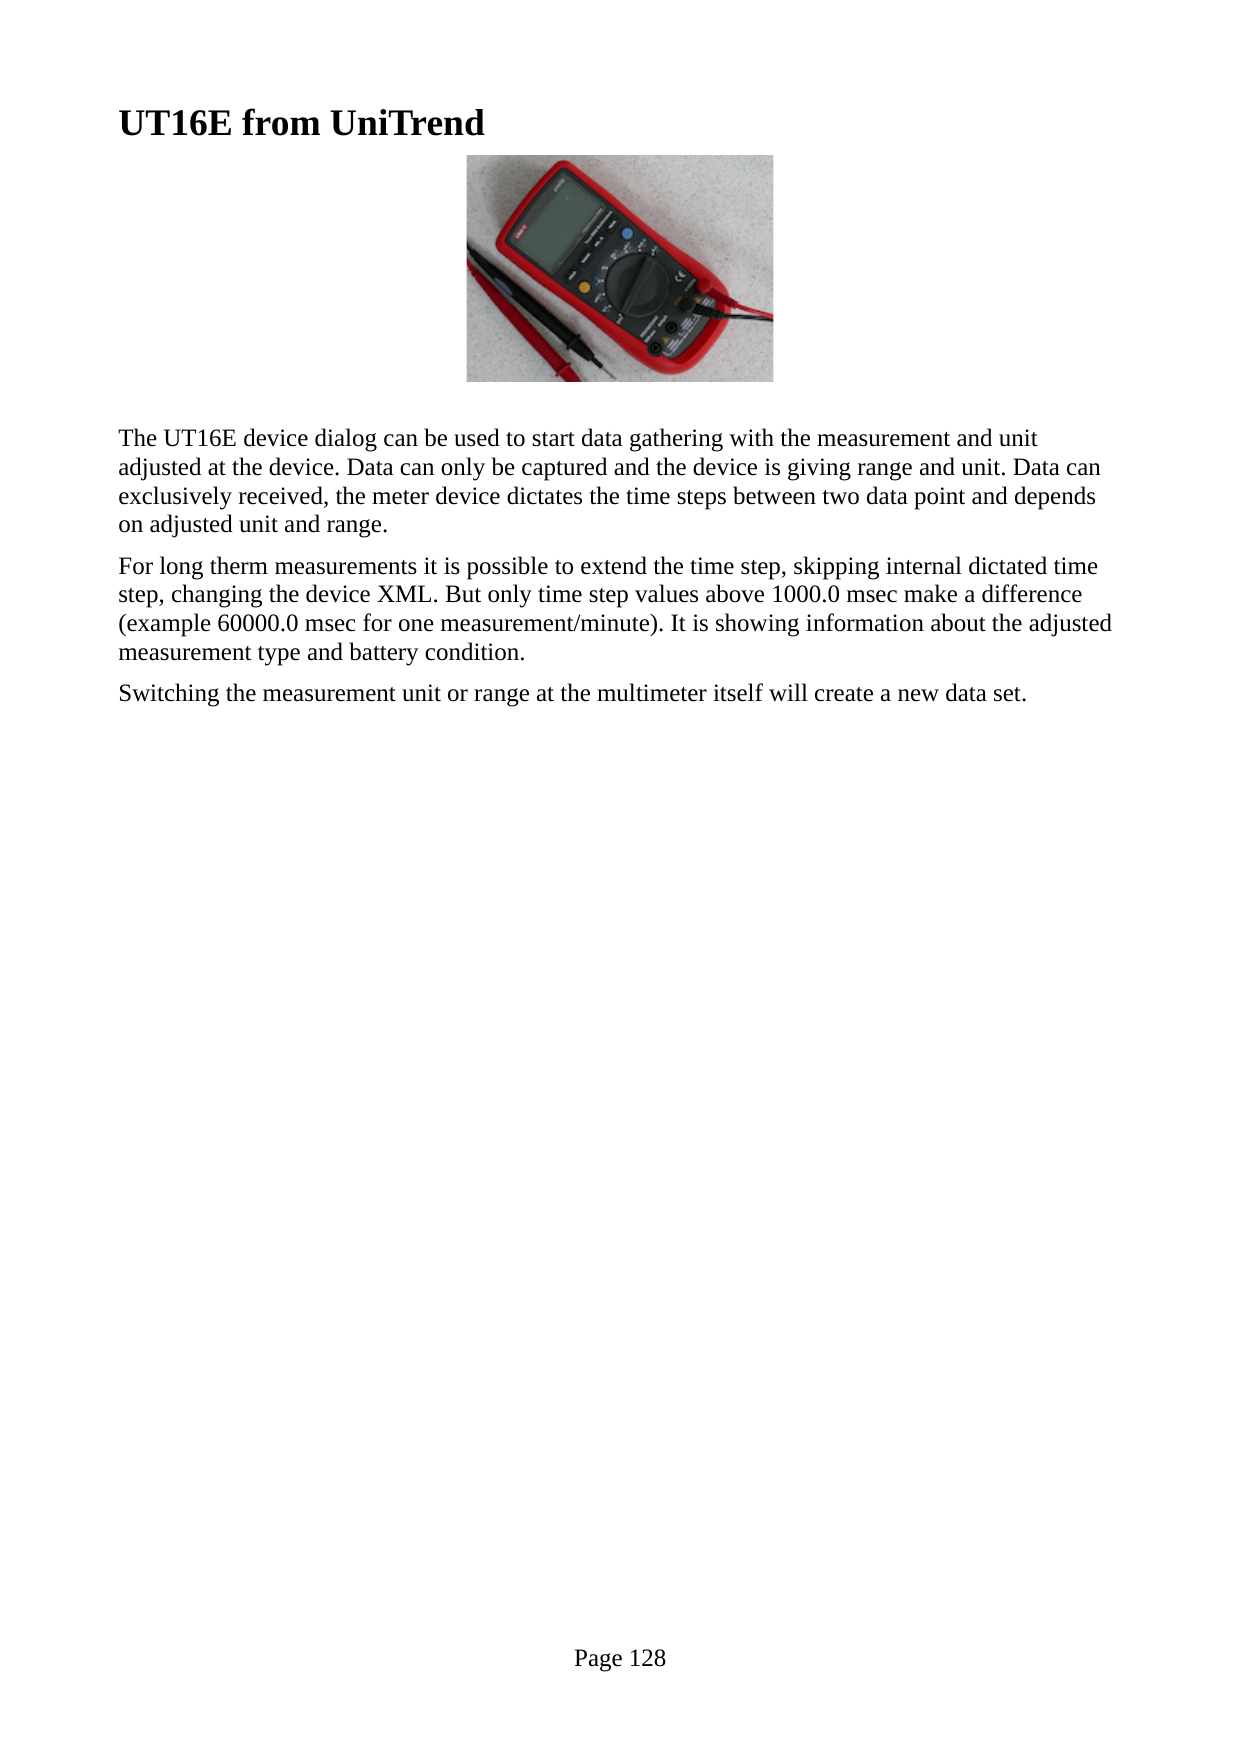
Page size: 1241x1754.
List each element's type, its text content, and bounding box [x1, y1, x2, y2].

text The UT16E device dialog can be used to start data gathering with the measurement and unit adjusted at the device. Data can only be captured and the device is giving range and unit. Data can exclusively received, the meter device dictates the time steps between two data point and depends on adjusted unit and range. [118, 423, 1122, 538]
picture [466, 155, 774, 382]
text For long therm measurements it is possible to extend the time step, skipping internal dictated time step, changing the device XML. But only time step values above 1000.0 msec make a difference (example 60000.0 msec for one measurement/minute). It is showing information about the adjusted measurement type and battery condition. [118, 551, 1122, 666]
subtitle UT16E from UniTrend [118, 100, 1122, 143]
text Switching the measurement unit or range at the multimeter itself will create a new data set. [118, 678, 1122, 707]
